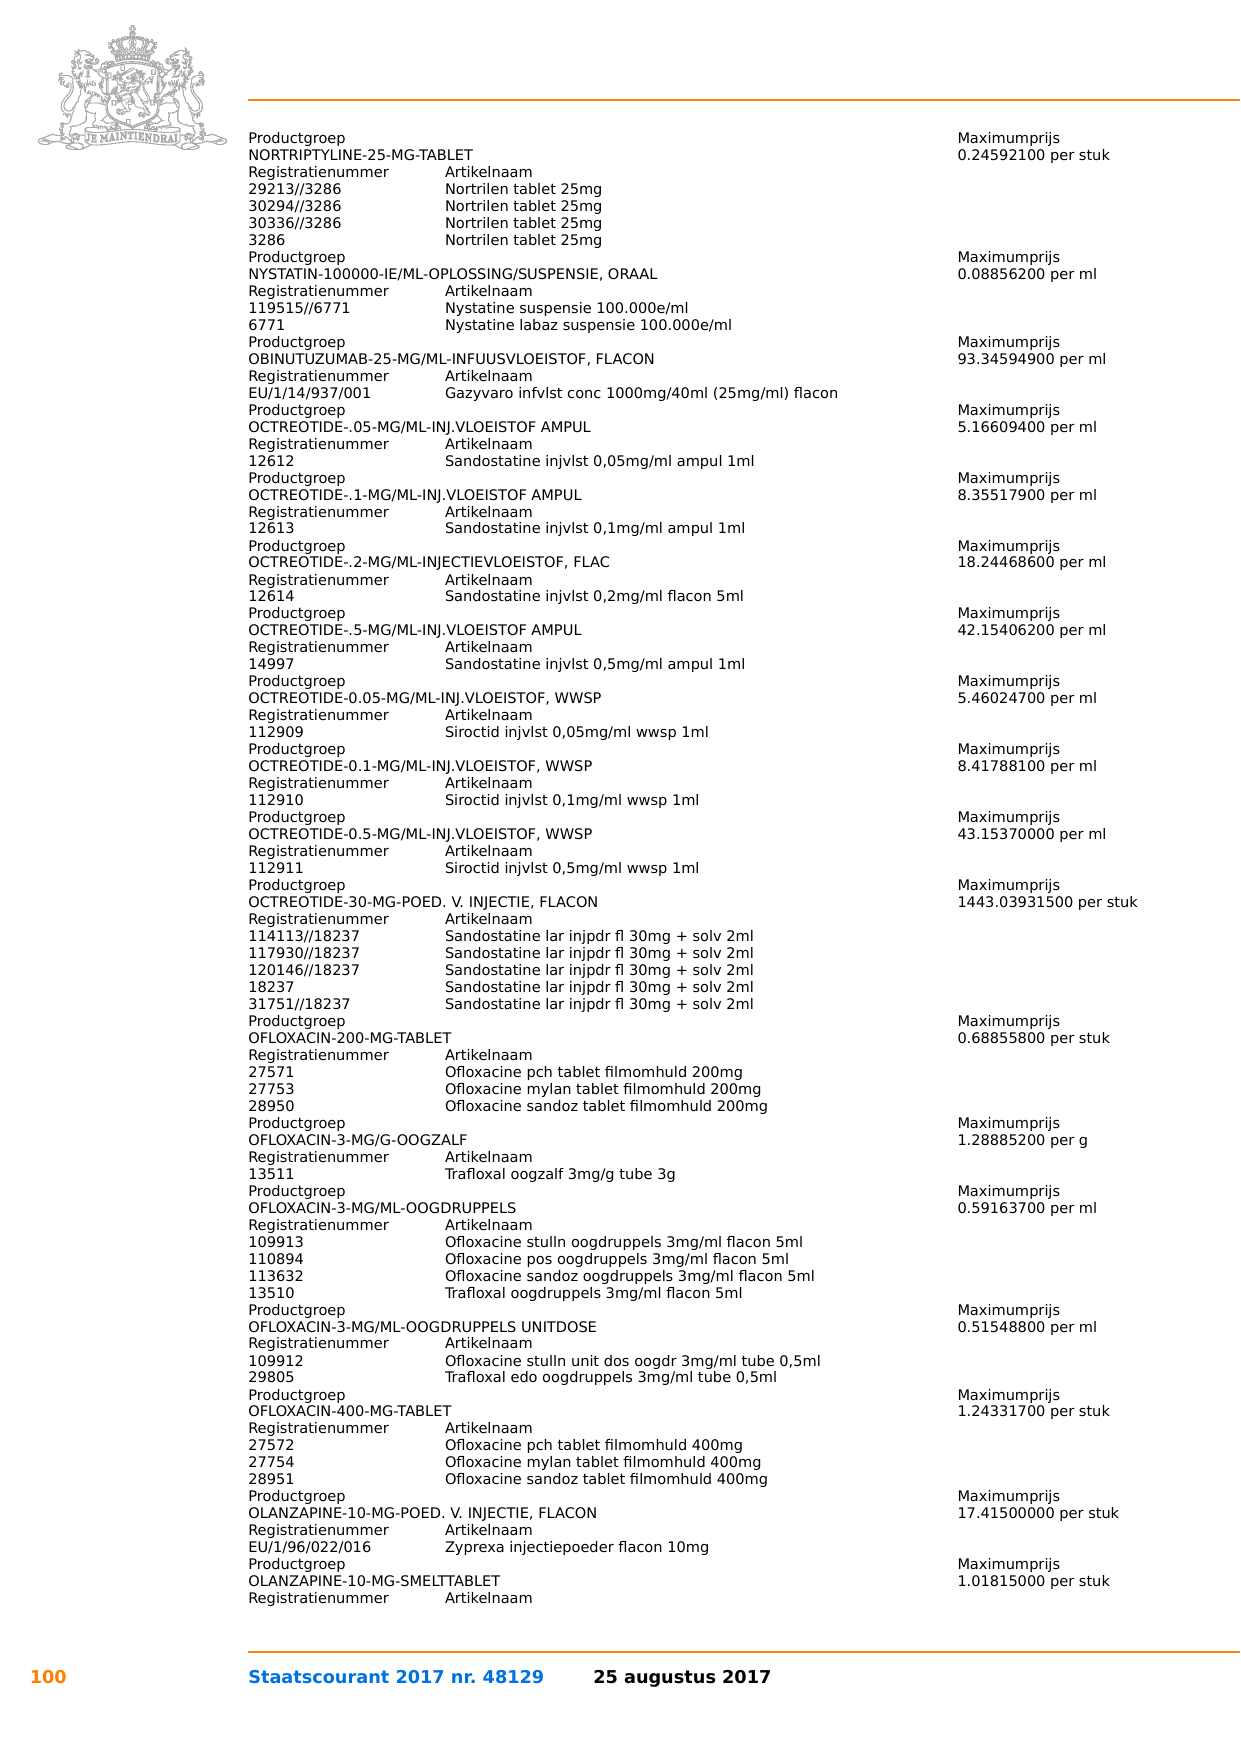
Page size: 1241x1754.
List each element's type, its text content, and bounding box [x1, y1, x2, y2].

table_cell EU/1/14/937/001 [248, 385, 439, 402]
table_cell Productgroep [248, 130, 439, 147]
table_cell 109913 [248, 1234, 439, 1251]
table_cell [439, 470, 951, 486]
table_cell [951, 1539, 1163, 1556]
table_cell 112909 [248, 724, 439, 741]
table_cell [951, 317, 1163, 334]
table_cell Maximumprijs [951, 809, 1163, 826]
table_cell Zyprexa injectiepoeder flacon 10mg [439, 1539, 951, 1556]
table_cell Maximumprijs [951, 1301, 1163, 1318]
table_cell Productgroep [248, 470, 439, 486]
table_cell 29213//3286 [248, 181, 439, 198]
table_cell Productgroep [248, 1488, 439, 1505]
table_cell OFLOXACIN-3-MG/G-OOGZALF [248, 1132, 951, 1149]
table_cell [951, 571, 1163, 588]
table_cell Siroctid injvlst 0,1mg/ml wwsp 1ml [439, 792, 951, 809]
table_cell OCTREOTIDE-.05-MG/ML-INJ.VLOEISTOF AMPUL [248, 419, 951, 436]
table_cell 30336//3286 [248, 215, 439, 232]
table_cell Maximumprijs [951, 334, 1163, 351]
table_cell 117930//18237 [248, 945, 439, 962]
table_cell Sandostatine lar injpdr fl 30mg + solv 2ml [439, 996, 951, 1013]
table_cell Productgroep [248, 1556, 439, 1573]
table_cell Artikelnaam [439, 164, 951, 181]
table_cell Maximumprijs [951, 673, 1163, 690]
table_cell [951, 520, 1163, 537]
table_cell [439, 1301, 951, 1318]
table_cell Registratienummer [248, 707, 439, 724]
table_cell [951, 860, 1163, 877]
table_cell 12614 [248, 588, 439, 605]
table_cell 18237 [248, 979, 439, 996]
table_cell Artikelnaam [439, 368, 951, 384]
table_cell Productgroep [248, 809, 439, 826]
table_cell [951, 1522, 1163, 1539]
table_cell [951, 198, 1163, 215]
table_cell OCTREOTIDE-.2-MG/ML-INJECTIEVLOEISTOF, FLAC [248, 554, 951, 571]
table_cell Maximumprijs [951, 538, 1163, 554]
table_cell [951, 588, 1163, 605]
table_cell 27571 [248, 1064, 439, 1081]
table_cell OFLOXACIN-200-MG-TABLET [248, 1030, 951, 1047]
table_cell OCTREOTIDE-30-MG-POED. V. INJECTIE, FLACON [248, 894, 951, 911]
table_cell [951, 1454, 1163, 1471]
table_cell [951, 1166, 1163, 1183]
table_cell Registratienummer [248, 1522, 439, 1539]
table_cell Gazyvaro infvlst conc 1000mg/40ml (25mg/ml) flacon [439, 385, 951, 402]
table_cell Trafloxal oogdruppels 3mg/ml flacon 5ml [439, 1285, 951, 1301]
picture [38, 25, 227, 150]
table_cell [951, 792, 1163, 809]
table_cell [439, 538, 951, 554]
table_cell NYSTATIN-100000-IE/ML-OPLOSSING/SUSPENSIE, ORAAL [248, 266, 951, 283]
table_cell 1.28885200 per g [951, 1132, 1163, 1149]
table_cell Registratienummer [248, 571, 439, 588]
table_cell [951, 300, 1163, 317]
table_cell OLANZAPINE-10-MG-POED. V. INJECTIE, FLACON [248, 1505, 951, 1522]
table_cell Registratienummer [248, 368, 439, 384]
table_cell 110894 [248, 1251, 439, 1267]
table_cell NORTRIPTYLINE-25-MG-TABLET [248, 147, 951, 164]
table_cell Artikelnaam [439, 1590, 951, 1607]
table_cell Artikelnaam [439, 639, 951, 656]
table_cell OCTREOTIDE-.1-MG/ML-INJ.VLOEISTOF AMPUL [248, 486, 951, 503]
table_cell Artikelnaam [439, 707, 951, 724]
table_cell 5.16609400 per ml [951, 419, 1163, 436]
table_cell 109912 [248, 1353, 439, 1369]
table_cell Ofloxacine pch tablet filmomhuld 200mg [439, 1064, 951, 1081]
table_cell 27572 [248, 1437, 439, 1454]
table_cell Registratienummer [248, 1335, 439, 1352]
table_cell Registratienummer [248, 775, 439, 792]
table_cell Productgroep [248, 1013, 439, 1030]
table_cell [951, 1081, 1163, 1098]
table_cell Registratienummer [248, 911, 439, 928]
table_cell [951, 843, 1163, 860]
table_cell Maximumprijs [951, 877, 1163, 894]
table_cell [951, 1369, 1163, 1386]
table_cell OLANZAPINE-10-MG-SMELTTABLET [248, 1573, 951, 1590]
table_cell 113632 [248, 1268, 439, 1284]
table_cell Ofloxacine sandoz oogdruppels 3mg/ml flacon 5ml [439, 1268, 951, 1284]
table_cell [951, 1335, 1163, 1352]
table_cell [951, 1353, 1163, 1369]
table_cell Artikelnaam [439, 1522, 951, 1539]
table_cell Productgroep [248, 741, 439, 758]
table_cell [951, 232, 1163, 249]
table_cell Registratienummer [248, 1217, 439, 1233]
table_cell 0.24592100 per stuk [951, 147, 1163, 164]
table_cell 43.15370000 per ml [951, 826, 1163, 843]
table_cell [439, 877, 951, 894]
table_cell Trafloxal oogzalf 3mg/g tube 3g [439, 1166, 951, 1183]
table_cell [951, 215, 1163, 232]
table_cell Ofloxacine sandoz tablet filmomhuld 200mg [439, 1098, 951, 1115]
table_cell Maximumprijs [951, 1013, 1163, 1030]
table_cell Maximumprijs [951, 402, 1163, 418]
table_cell OFLOXACIN-400-MG-TABLET [248, 1403, 951, 1420]
table_cell Registratienummer [248, 1047, 439, 1064]
table_cell [439, 605, 951, 622]
table_cell [951, 996, 1163, 1013]
table_cell [951, 164, 1163, 181]
table_cell Productgroep [248, 1115, 439, 1132]
table_cell [951, 656, 1163, 673]
table_cell 5.46024700 per ml [951, 690, 1163, 707]
table_cell Artikelnaam [439, 1149, 951, 1166]
table_cell [951, 1268, 1163, 1284]
table_cell 3286 [248, 232, 439, 249]
table_cell Registratienummer [248, 639, 439, 656]
table_cell [439, 1556, 951, 1573]
table_cell Maximumprijs [951, 130, 1163, 147]
table_cell Nortrilen tablet 25mg [439, 198, 951, 215]
table_cell Ofloxacine stulln unit dos oogdr 3mg/ml tube 0,5ml [439, 1353, 951, 1369]
table_cell Maximumprijs [951, 741, 1163, 758]
table_cell 12613 [248, 520, 439, 537]
table_cell [951, 1285, 1163, 1301]
table_cell Ofloxacine mylan tablet filmomhuld 200mg [439, 1081, 951, 1098]
table_cell [439, 1183, 951, 1199]
table_cell [951, 928, 1163, 945]
table_cell Registratienummer [248, 504, 439, 520]
table_cell 112910 [248, 792, 439, 809]
table_cell 8.35517900 per ml [951, 486, 1163, 503]
table_cell [439, 741, 951, 758]
table_cell [951, 1064, 1163, 1081]
table_cell [951, 639, 1163, 656]
table_cell Ofloxacine stulln oogdruppels 3mg/ml flacon 5ml [439, 1234, 951, 1251]
table_cell OFLOXACIN-3-MG/ML-OOGDRUPPELS UNITDOSE [248, 1319, 951, 1335]
table_cell [951, 979, 1163, 996]
table_cell [951, 945, 1163, 962]
table_cell Registratienummer [248, 164, 439, 181]
table_cell [951, 368, 1163, 384]
table_cell 18.24468600 per ml [951, 554, 1163, 571]
table_cell Nortrilen tablet 25mg [439, 232, 951, 249]
table_cell 42.15406200 per ml [951, 622, 1163, 639]
table_cell [439, 673, 951, 690]
table_cell Artikelnaam [439, 843, 951, 860]
table_cell Productgroep [248, 1183, 439, 1199]
table_cell Ofloxacine sandoz tablet filmomhuld 400mg [439, 1471, 951, 1488]
table_cell Artikelnaam [439, 571, 951, 588]
table_cell OBINUTUZUMAB-25-MG/ML-INFUUSVLOEISTOF, FLACON [248, 351, 951, 368]
table_cell [951, 1149, 1163, 1166]
table_cell [951, 1098, 1163, 1115]
table_cell 1.01815000 per stuk [951, 1573, 1163, 1590]
table_cell 30294//3286 [248, 198, 439, 215]
table_cell Productgroep [248, 538, 439, 554]
table_cell Maximumprijs [951, 605, 1163, 622]
table_cell Sandostatine lar injpdr fl 30mg + solv 2ml [439, 979, 951, 996]
table_cell Ofloxacine mylan tablet filmomhuld 400mg [439, 1454, 951, 1471]
table_cell Maximumprijs [951, 1386, 1163, 1403]
table_cell [951, 1234, 1163, 1251]
table_cell Registratienummer [248, 843, 439, 860]
table_cell Nystatine labaz suspensie 100.000e/ml [439, 317, 951, 334]
table_cell [439, 130, 951, 147]
table_cell Maximumprijs [951, 249, 1163, 266]
table_cell Productgroep [248, 249, 439, 266]
table_cell [951, 707, 1163, 724]
table_cell 27753 [248, 1081, 439, 1098]
table_cell Productgroep [248, 334, 439, 351]
table_cell [951, 181, 1163, 198]
table_cell Sandostatine injvlst 0,2mg/ml flacon 5ml [439, 588, 951, 605]
table_cell Siroctid injvlst 0,05mg/ml wwsp 1ml [439, 724, 951, 741]
table_cell Sandostatine injvlst 0,05mg/ml ampul 1ml [439, 453, 951, 469]
table_cell 0.51548800 per ml [951, 1319, 1163, 1335]
table_cell Artikelnaam [439, 911, 951, 928]
table_cell [439, 249, 951, 266]
table_cell 119515//6771 [248, 300, 439, 317]
table_cell 0.59163700 per ml [951, 1200, 1163, 1217]
table_cell [439, 809, 951, 826]
table_cell Registratienummer [248, 283, 439, 300]
table_cell Artikelnaam [439, 504, 951, 520]
table_cell Nystatine suspensie 100.000e/ml [439, 300, 951, 317]
table_cell 27754 [248, 1454, 439, 1471]
table_cell 29805 [248, 1369, 439, 1386]
table_cell Maximumprijs [951, 1556, 1163, 1573]
table_cell Maximumprijs [951, 1115, 1163, 1132]
table_cell Sandostatine lar injpdr fl 30mg + solv 2ml [439, 928, 951, 945]
table_cell Sandostatine lar injpdr fl 30mg + solv 2ml [439, 945, 951, 962]
table_cell Artikelnaam [439, 1047, 951, 1064]
table_cell [951, 283, 1163, 300]
table_cell Productgroep [248, 673, 439, 690]
table_cell Nortrilen tablet 25mg [439, 181, 951, 198]
table_cell Nortrilen tablet 25mg [439, 215, 951, 232]
table_cell [951, 1047, 1163, 1064]
table_cell 0.08856200 per ml [951, 266, 1163, 283]
table_cell Artikelnaam [439, 775, 951, 792]
table_cell [439, 334, 951, 351]
table_cell [951, 504, 1163, 520]
table_cell [951, 1217, 1163, 1233]
table_cell [951, 385, 1163, 402]
table_cell Maximumprijs [951, 1183, 1163, 1199]
table_cell [439, 1115, 951, 1132]
table_cell Maximumprijs [951, 470, 1163, 486]
table_cell OFLOXACIN-3-MG/ML-OOGDRUPPELS [248, 1200, 951, 1217]
table_cell [951, 1437, 1163, 1454]
table_cell OCTREOTIDE-.5-MG/ML-INJ.VLOEISTOF AMPUL [248, 622, 951, 639]
table_cell [951, 453, 1163, 469]
table_cell Productgroep [248, 402, 439, 418]
table_cell 8.41788100 per ml [951, 758, 1163, 775]
table_cell Ofloxacine pch tablet filmomhuld 400mg [439, 1437, 951, 1454]
table_cell [439, 402, 951, 418]
table_cell Sandostatine injvlst 0,5mg/ml ampul 1ml [439, 656, 951, 673]
table_cell Artikelnaam [439, 1335, 951, 1352]
table_cell 13510 [248, 1285, 439, 1301]
table_cell [951, 1251, 1163, 1267]
table_cell [951, 962, 1163, 979]
table_cell Ofloxacine pos oogdruppels 3mg/ml flacon 5ml [439, 1251, 951, 1267]
table_cell [439, 1386, 951, 1403]
table_cell [951, 724, 1163, 741]
table_cell 0.68855800 per stuk [951, 1030, 1163, 1047]
table_cell 93.34594900 per ml [951, 351, 1163, 368]
table_cell OCTREOTIDE-0.5-MG/ML-INJ.VLOEISTOF, WWSP [248, 826, 951, 843]
table_cell Productgroep [248, 1386, 439, 1403]
table_cell 1443.03931500 per stuk [951, 894, 1163, 911]
table_cell Productgroep [248, 877, 439, 894]
table_cell [951, 911, 1163, 928]
table_cell Registratienummer [248, 1420, 439, 1437]
table_cell 120146//18237 [248, 962, 439, 979]
table_cell 112911 [248, 860, 439, 877]
table_cell Sandostatine injvlst 0,1mg/ml ampul 1ml [439, 520, 951, 537]
table_cell Sandostatine lar injpdr fl 30mg + solv 2ml [439, 962, 951, 979]
table_cell Registratienummer [248, 436, 439, 452]
table_cell 28951 [248, 1471, 439, 1488]
table_cell OCTREOTIDE-0.1-MG/ML-INJ.VLOEISTOF, WWSP [248, 758, 951, 775]
table_cell [951, 1420, 1163, 1437]
table_cell Registratienummer [248, 1590, 439, 1607]
table_cell Maximumprijs [951, 1488, 1163, 1505]
table_cell OCTREOTIDE-0.05-MG/ML-INJ.VLOEISTOF, WWSP [248, 690, 951, 707]
table_cell 114113//18237 [248, 928, 439, 945]
table_cell Artikelnaam [439, 1217, 951, 1233]
table_cell 14997 [248, 656, 439, 673]
table_cell 28950 [248, 1098, 439, 1115]
table_cell 13511 [248, 1166, 439, 1183]
table_cell 17.41500000 per stuk [951, 1505, 1163, 1522]
table_cell Productgroep [248, 1301, 439, 1318]
table_cell [951, 1590, 1163, 1607]
table_cell 12612 [248, 453, 439, 469]
table_cell Siroctid injvlst 0,5mg/ml wwsp 1ml [439, 860, 951, 877]
table_cell 31751//18237 [248, 996, 439, 1013]
table_cell Trafloxal edo oogdruppels 3mg/ml tube 0,5ml [439, 1369, 951, 1386]
table_cell [951, 775, 1163, 792]
table_cell Artikelnaam [439, 436, 951, 452]
table_cell Productgroep [248, 605, 439, 622]
table_cell [439, 1013, 951, 1030]
table_cell Artikelnaam [439, 283, 951, 300]
table_cell Artikelnaam [439, 1420, 951, 1437]
table_cell EU/1/96/022/016 [248, 1539, 439, 1556]
table_cell [439, 1488, 951, 1505]
table_cell [951, 436, 1163, 452]
table_cell 1.24331700 per stuk [951, 1403, 1163, 1420]
table_cell [951, 1471, 1163, 1488]
table_cell 6771 [248, 317, 439, 334]
table_cell Registratienummer [248, 1149, 439, 1166]
